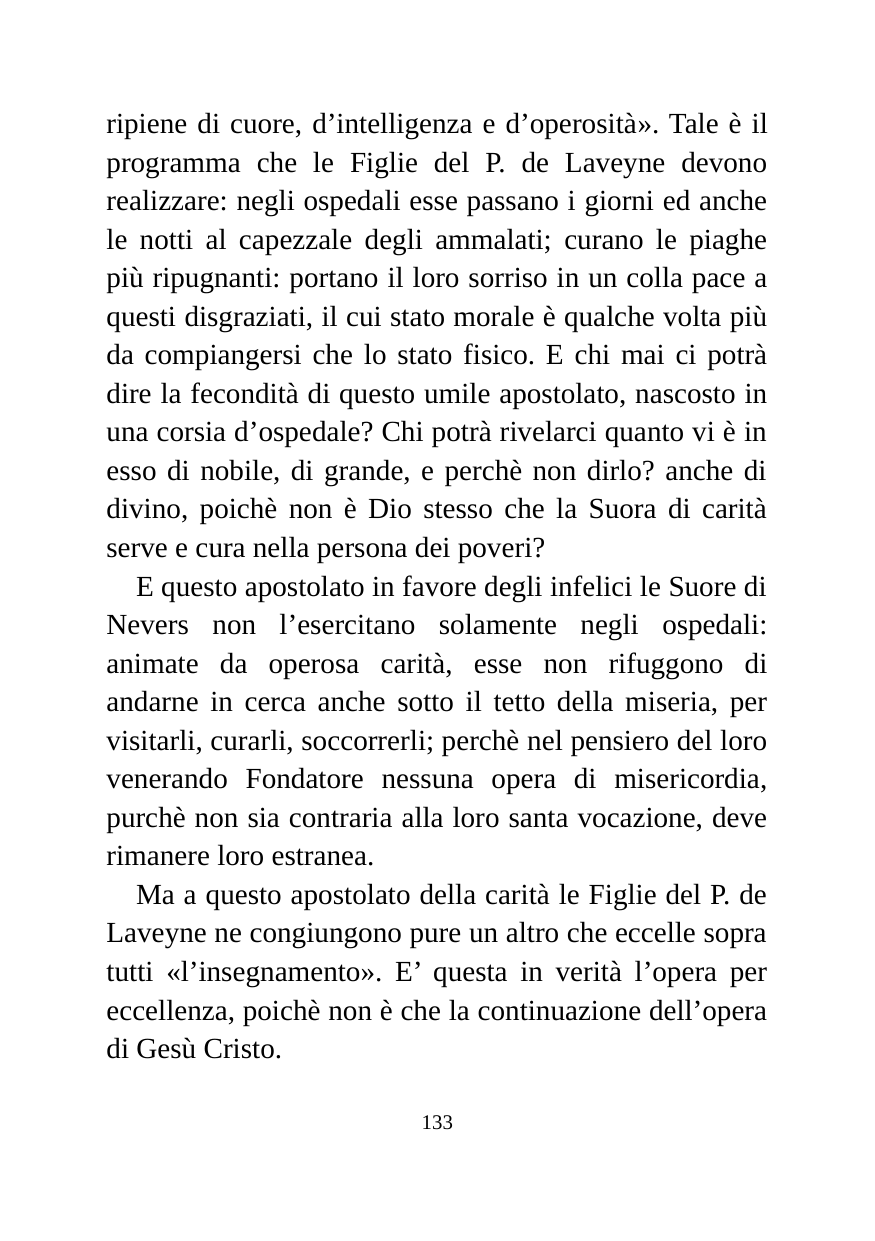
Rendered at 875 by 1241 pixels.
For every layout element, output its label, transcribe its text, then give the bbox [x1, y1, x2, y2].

text Ma a questo apostolato della carità le Figlie del P. de Laveyne ne congiungono pure un altro che eccelle sopra tutti «l’insegnamento». E’ questa in verità l’opera per eccellenza, poichè non è che la continuazione dell’opera di Gesù Cristo. [106, 877, 768, 1065]
text E questo apostolato in favore degli infelici le Suore di Nevers non l’esercitano solamente negli ospedali: animate da operosa carità, esse non rifuggono di andarne in cerca anche sotto il tetto della miseria, per visitarli, curarli, soccorrerli; perchè nel pensiero del loro venerando Fondatore nessuna opera di misericordia, purchè non sia contraria alla loro santa vocazione, deve rimanere loro estranea. [106, 569, 768, 872]
text ripiene di cuore, d’intelligenza e d’operosità». Tale è il programma che le Figlie del P. de Laveyne devono realizzare: negli ospedali esse passano i giorni ed anche le notti al capezzale degli ammalati; curano le piaghe più ripugnanti: portano il loro sorriso in un colla pace a questi disgraziati, il cui stato morale è qualche volta più da compiangersi che lo stato fisico. E chi mai ci potrà dire la fecondità di questo umile apostolato, nascosto in una corsia d’ospedale? Chi potrà rivelarci quanto vi è in esso di nobile, di grande, e perchè non dirlo? anche di divino, poichè non è Dio stesso che la Suora di carità serve e cura nella persona dei poveri? [106, 106, 768, 564]
